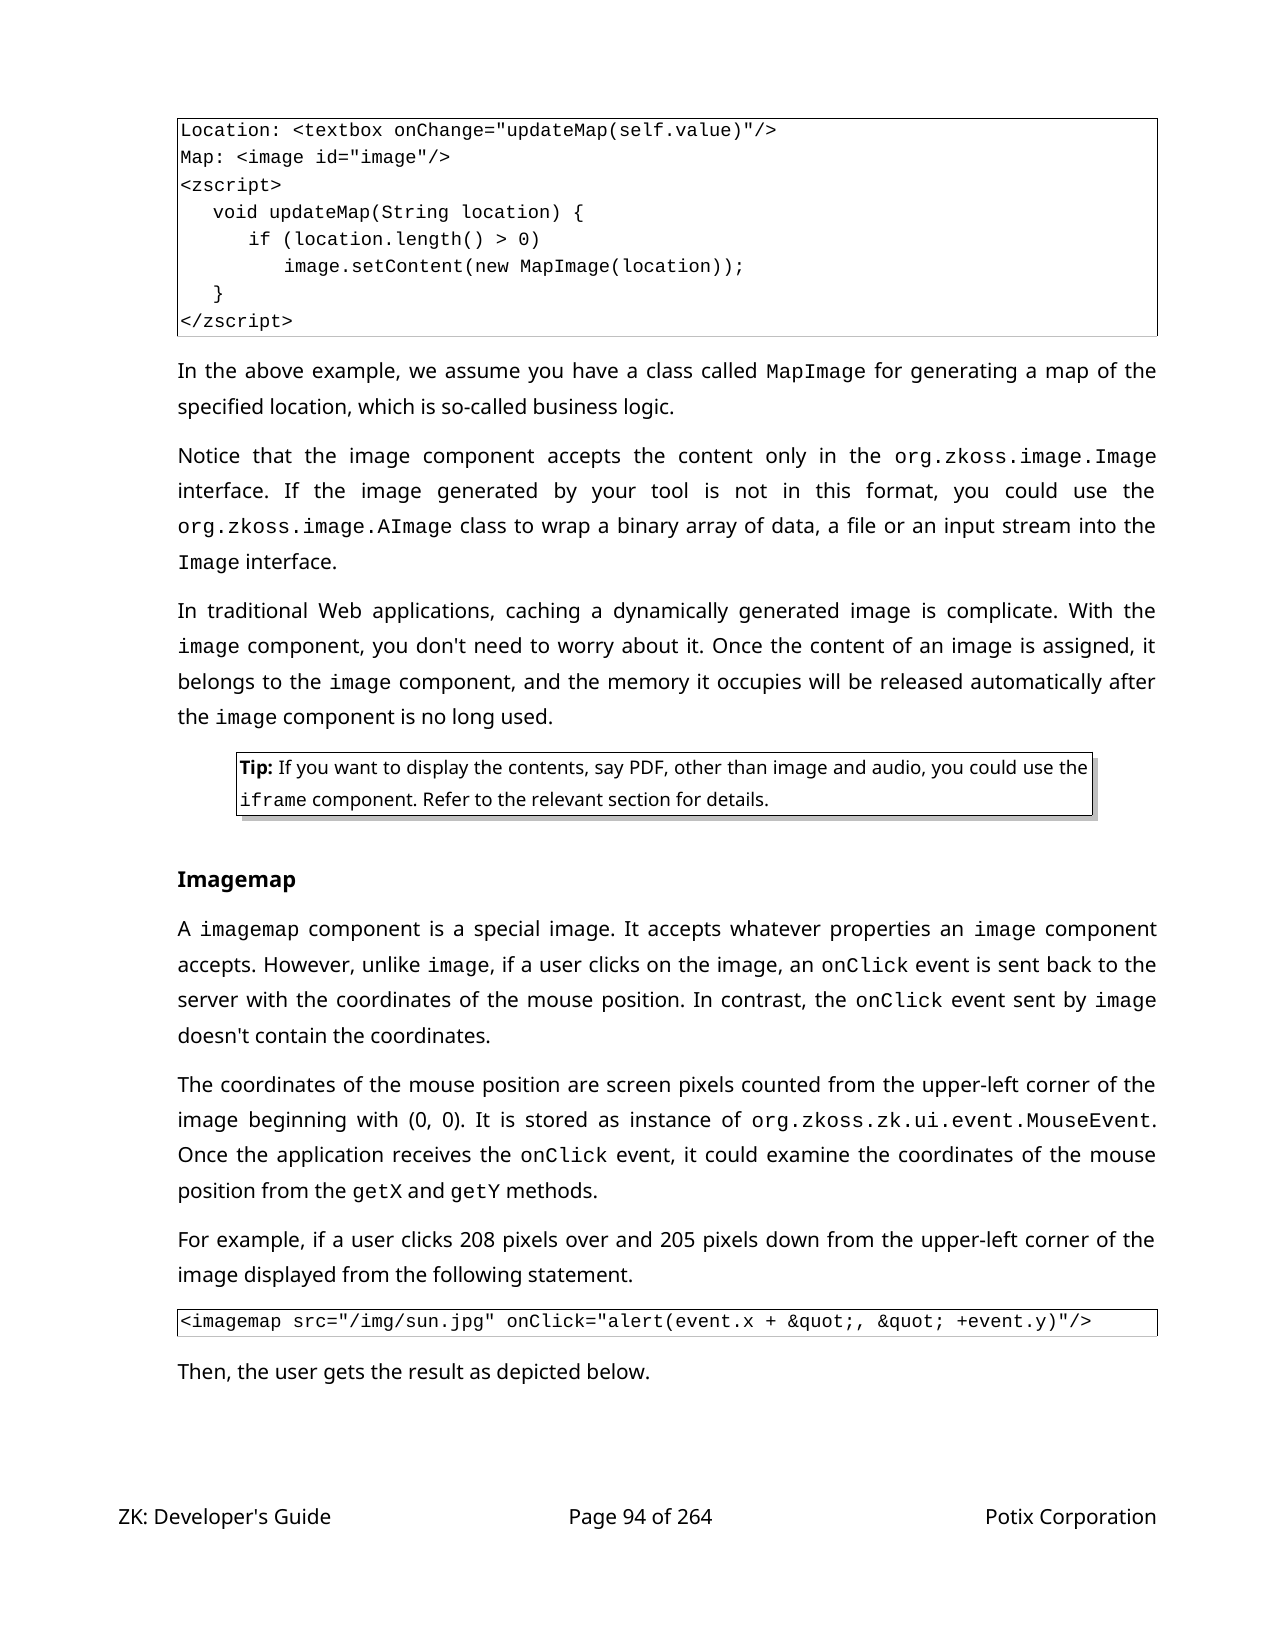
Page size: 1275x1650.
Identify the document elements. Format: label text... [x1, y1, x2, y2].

text The coordinates of the mouse position are screen pixels counted from the upper-left corner of the image beginning with (0, 0). It is stored as instance of org.zkoss.zk.ui.event.MouseEvent. Once the application receives the onClick event, it could examine the coordinates of the mouse position from the getX and getY methods. [177, 1070, 1157, 1204]
text A imagemap component is a special image. It accepts whatever properties an image component accepts. However, unlike image, if a user clicks on the image, an onClick event is sent back to the server with the coordinates of the mouse position. In contrast, the onClick event sent by image doesn't contain the coordinates. [177, 914, 1157, 1049]
text Tip: If you want to display the contents, say PDF, other than image and audio, you could use the iframe component. Refer to the relevant section for details. [237, 753, 1092, 815]
text <zscript> [178, 172, 1157, 197]
text image.setContent(new MapImage(location)); [178, 254, 1157, 278]
text if (location.length() > 0) [178, 227, 1157, 251]
text Notice that the image component accepts the content only in the org.zkoss.image.Image interface. If the image generated by your tool is not in this format, you could use the org.zkoss.image.AImage class to wrap a binary array of data, a file or an input stream into the Image interface. [177, 441, 1157, 576]
text For example, if a user clicks 208 pixels over and 205 pixels down from the upper-left corner of the image displayed from the following statement. [177, 1225, 1157, 1288]
text Location: <textbox onChange="updateMap(self.value)"/> [178, 119, 1157, 142]
subtitle Imagemap [177, 864, 1157, 894]
text } [178, 281, 1157, 306]
text In the above example, we assume you have a class called MapImage for generating a map of the specified location, which is so-called business logic. [177, 356, 1157, 420]
text Then, the user gets the result as depicted below. [177, 1357, 1157, 1385]
text Map: <image id="image"/> [178, 145, 1157, 169]
text In traditional Web applications, caching a dynamically generated image is complicate. With the image component, you don't need to worry about it. Once the content of an image is assigned, it belongs to the image component, and the memory it occupies will be released automatically after the image component is no long used. [177, 596, 1157, 731]
text <imagemap src="/img/sun.jpg" onClick="alert(event.x + &quot;, &quot; +event.y)"/> [178, 1310, 1157, 1336]
text </zscript> [178, 308, 1157, 336]
text void updateMap(String location) { [178, 200, 1157, 224]
